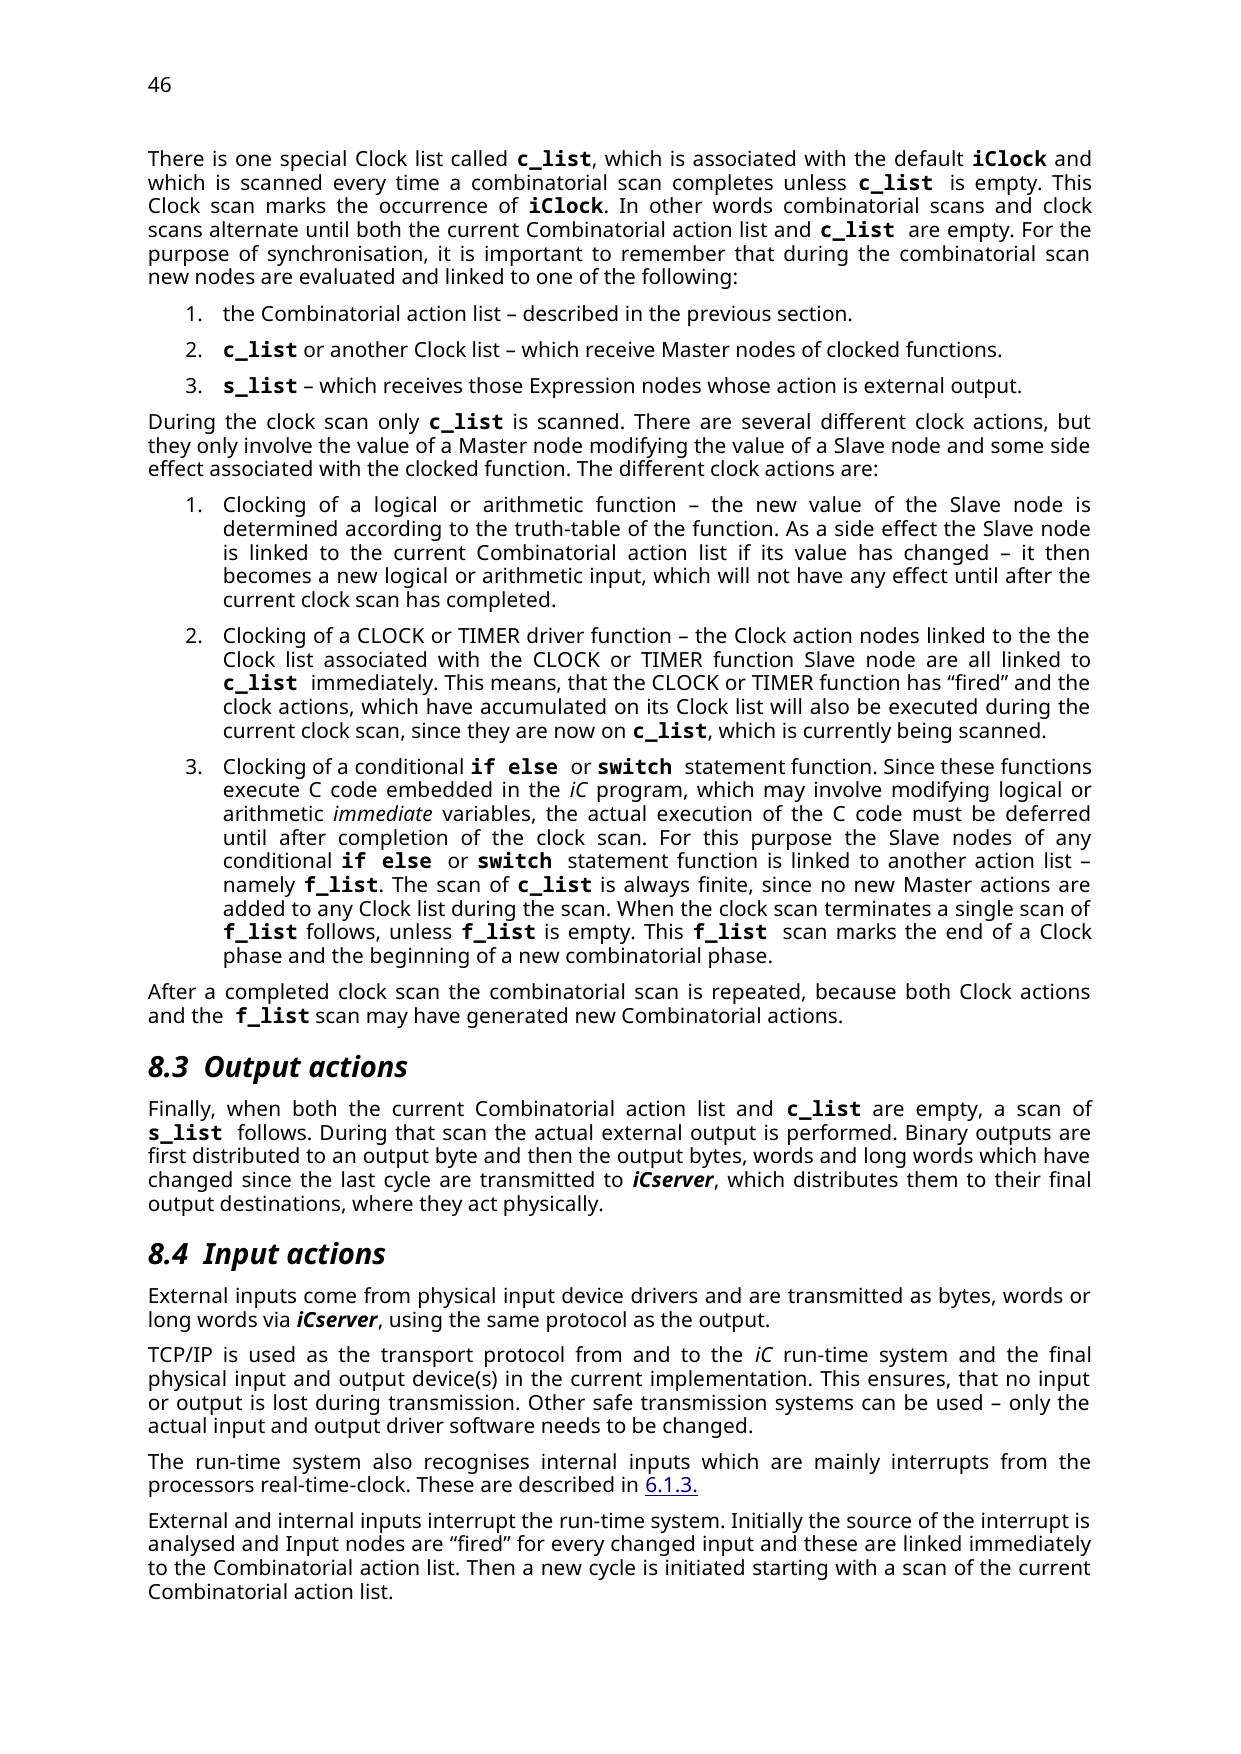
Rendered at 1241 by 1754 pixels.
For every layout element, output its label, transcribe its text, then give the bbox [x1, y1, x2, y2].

list Clocking of a conditional if else or switch statement function. Since these functions execute C code embedded in the iC program, which may involve modifying logical or arithmetic immediate variables, the actual execution of the C code must be deferred until after completion of the clock scan. For this purpose the Slave nodes of any conditional if else or switch statement function is linked to another action list – namely f_list. The scan of c_list is always finite, since no new Master actions are added to any Clock list during the scan. When the clock scan terminates a single scan of f_list follows, unless f_list is empty. This f_list scan marks the end of a Clock phase and the beginning of a new combinatorial phase. [185, 755, 1092, 968]
text External and internal inputs interrupt the run-time system. Initially the source of the interrupt is analysed and Input nodes are “fired” for every changed input and these are linked immediately to the Combinatorial action list. Then a new cycle is initiated starting with a scan of the current Combinatorial action list. [148, 1509, 1092, 1604]
list s_list – which receives those Expression nodes whose action is external output. [185, 374, 1092, 398]
list the Combinatorial action list – described in the previous section. [185, 302, 1092, 326]
text The run-time system also recognises internal inputs which are mainly interrupts from the processors real-time-clock. These are described in 6.1.3. [148, 1450, 1092, 1498]
text After a completed clock scan the combinatorial scan is repeated, because both Clock actions and the f_list scan may have generated new Combinatorial actions. [148, 981, 1092, 1028]
text Finally, when both the current Combinatorial action list and c_list are empty, a scan of s_list follows. During that scan the actual external output is performed. Binary outputs are first distributed to an output byte and then the output bytes, words and long words which have changed since the last cycle are transmitted to iCserver, which distributes them to their final output destinations, where they act physically. [148, 1098, 1092, 1216]
list Clocking of a CLOCK or TIMER driver function – the Clock action nodes linked to the the Clock list associated with the CLOCK or TIMER function Slave node are all linked to c_list immediately. This means, that the CLOCK or TIMER function has “fired” and the clock actions, which have accumulated on its Clock list will also be executed during the current clock scan, since they are now on c_list, which is currently being scanned. [185, 625, 1092, 743]
text TCP/IP is used as the transport protocol from and to the iC run-time system and the final physical input and output device(s) in the current implementation. This ensures, that no input or output is lost during transmission. Other safe transmission systems can be used – only the actual input and output driver software needs to be changed. [148, 1344, 1092, 1438]
text External inputs come from physical input device drivers and are transmitted as bytes, words or long words via iCserver, using the same protocol as the output. [148, 1285, 1092, 1332]
list c_list or another Clock list – which receive Master nodes of clocked functions. [185, 338, 1092, 362]
text There is one special Clock list called c_list, which is associated with the default iClock and which is scanned every time a combinatorial scan completes unless c_list is empty. This Clock scan marks the occurrence of iClock. In other words combinatorial scans and clock scans alternate until both the current Combinatorial action list and c_list are empty. For the purpose of synchronisation, it is important to remember that during the combinatorial scan new nodes are evaluated and linked to one of the following: [148, 148, 1092, 289]
text During the clock scan only c_list is scanned. There are several different clock actions, but they only involve the value of a Master node modifying the value of a Slave node and some side effect associated with the clocked function. The different clock actions are: [148, 411, 1092, 481]
subtitle Output actions [148, 1046, 1092, 1086]
list Clocking of a logical or arithmetic function – the new value of the Slave node is determined according to the truth-table of the function. As a side effect the Slave node is linked to the current Combinatorial action list if its value has changed – it then becomes a new logical or arithmetic input, which will not have any effect until after the current clock scan has completed. [185, 494, 1092, 612]
subtitle Input actions [148, 1234, 1092, 1273]
